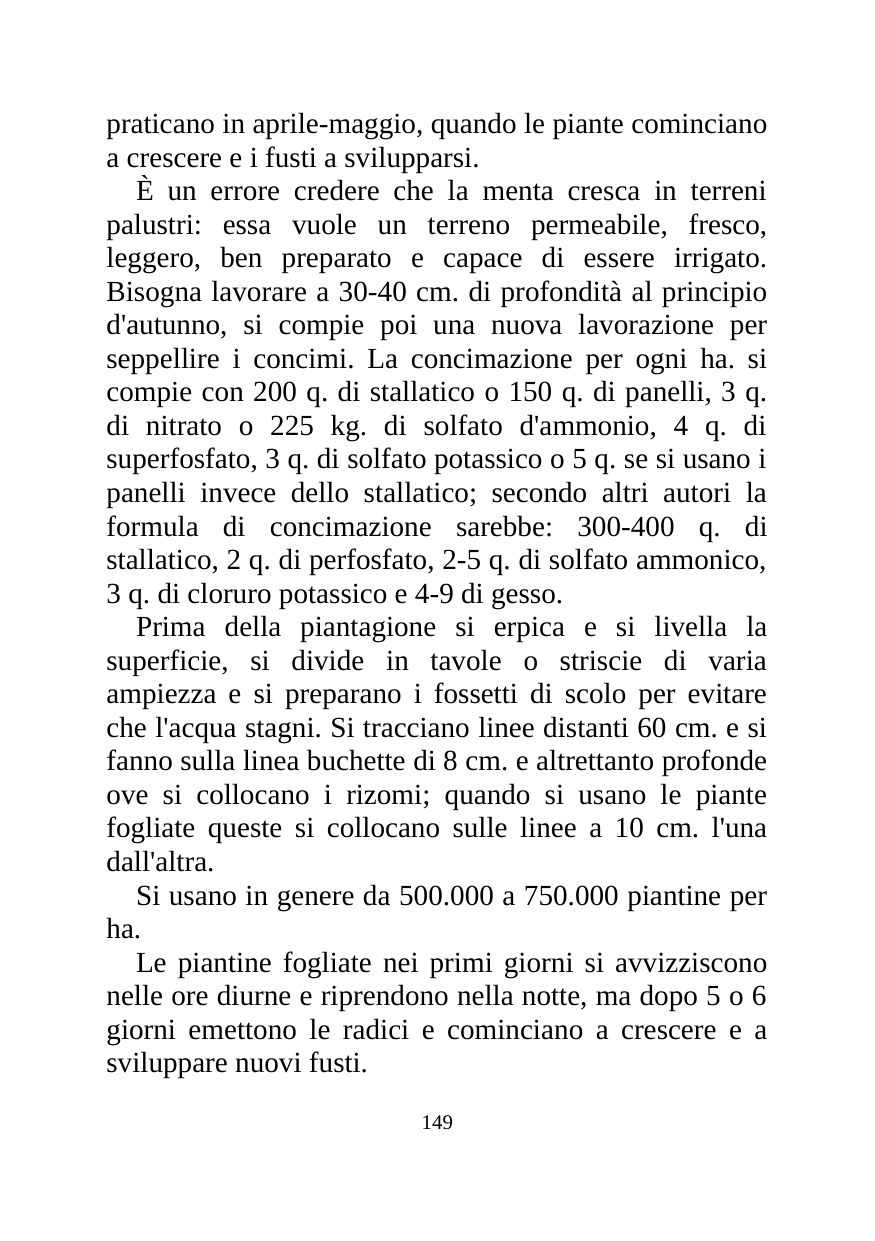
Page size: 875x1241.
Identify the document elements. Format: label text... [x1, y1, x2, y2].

text Prima della piantagione si erpica e si livella la superficie, si divide in tavole o striscie di varia ampiezza e si preparano i fossetti di scolo per evitare che l'acqua stagni. Si tracciano linee distanti 60 cm. e si fanno sulla linea buchette di 8 cm. e altrettanto profonde ove si collocano i rizomi; quando si usano le piante fogliate queste si collocano sulle linee a 10 cm. l'una dall'altra. [106, 609, 768, 878]
text È un errore credere che la menta cresca in terreni palustri: essa vuole un terreno permeabile, fresco, leggero, ben preparato e capace di essere irrigato. Bisogna lavorare a 30-40 cm. di profondità al principio d'autunno, si compie poi una nuova lavorazione per seppellire i concimi. La concimazione per ogni ha. si compie con 200 q. di stallatico o 150 q. di panelli, 3 q. di nitrato o 225 kg. di solfato d'ammonio, 4 q. di superfosfato, 3 q. di solfato potassico o 5 q. se si usano i panelli invece dello stallatico; secondo altri autori la formula di concimazione sarebbe: 300-400 q. di stallatico, 2 q. di perfosfato, 2-5 q. di solfato ammonico, 3 q. di cloruro potassico e 4-9 di gesso. [106, 173, 768, 609]
text Si usano in genere da 500.000 a 750.000 piantine per ha. [106, 878, 768, 945]
text praticano in aprile-maggio, quando le piante cominciano a crescere e i fusti a svilupparsi. [106, 106, 768, 173]
text Le piantine fogliate nei primi giorni si avvizziscono nelle ore diurne e riprendono nella notte, ma dopo 5 o 6 giorni emettono le radici e cominciano a crescere e a sviluppare nuovi fusti. [106, 945, 768, 1079]
